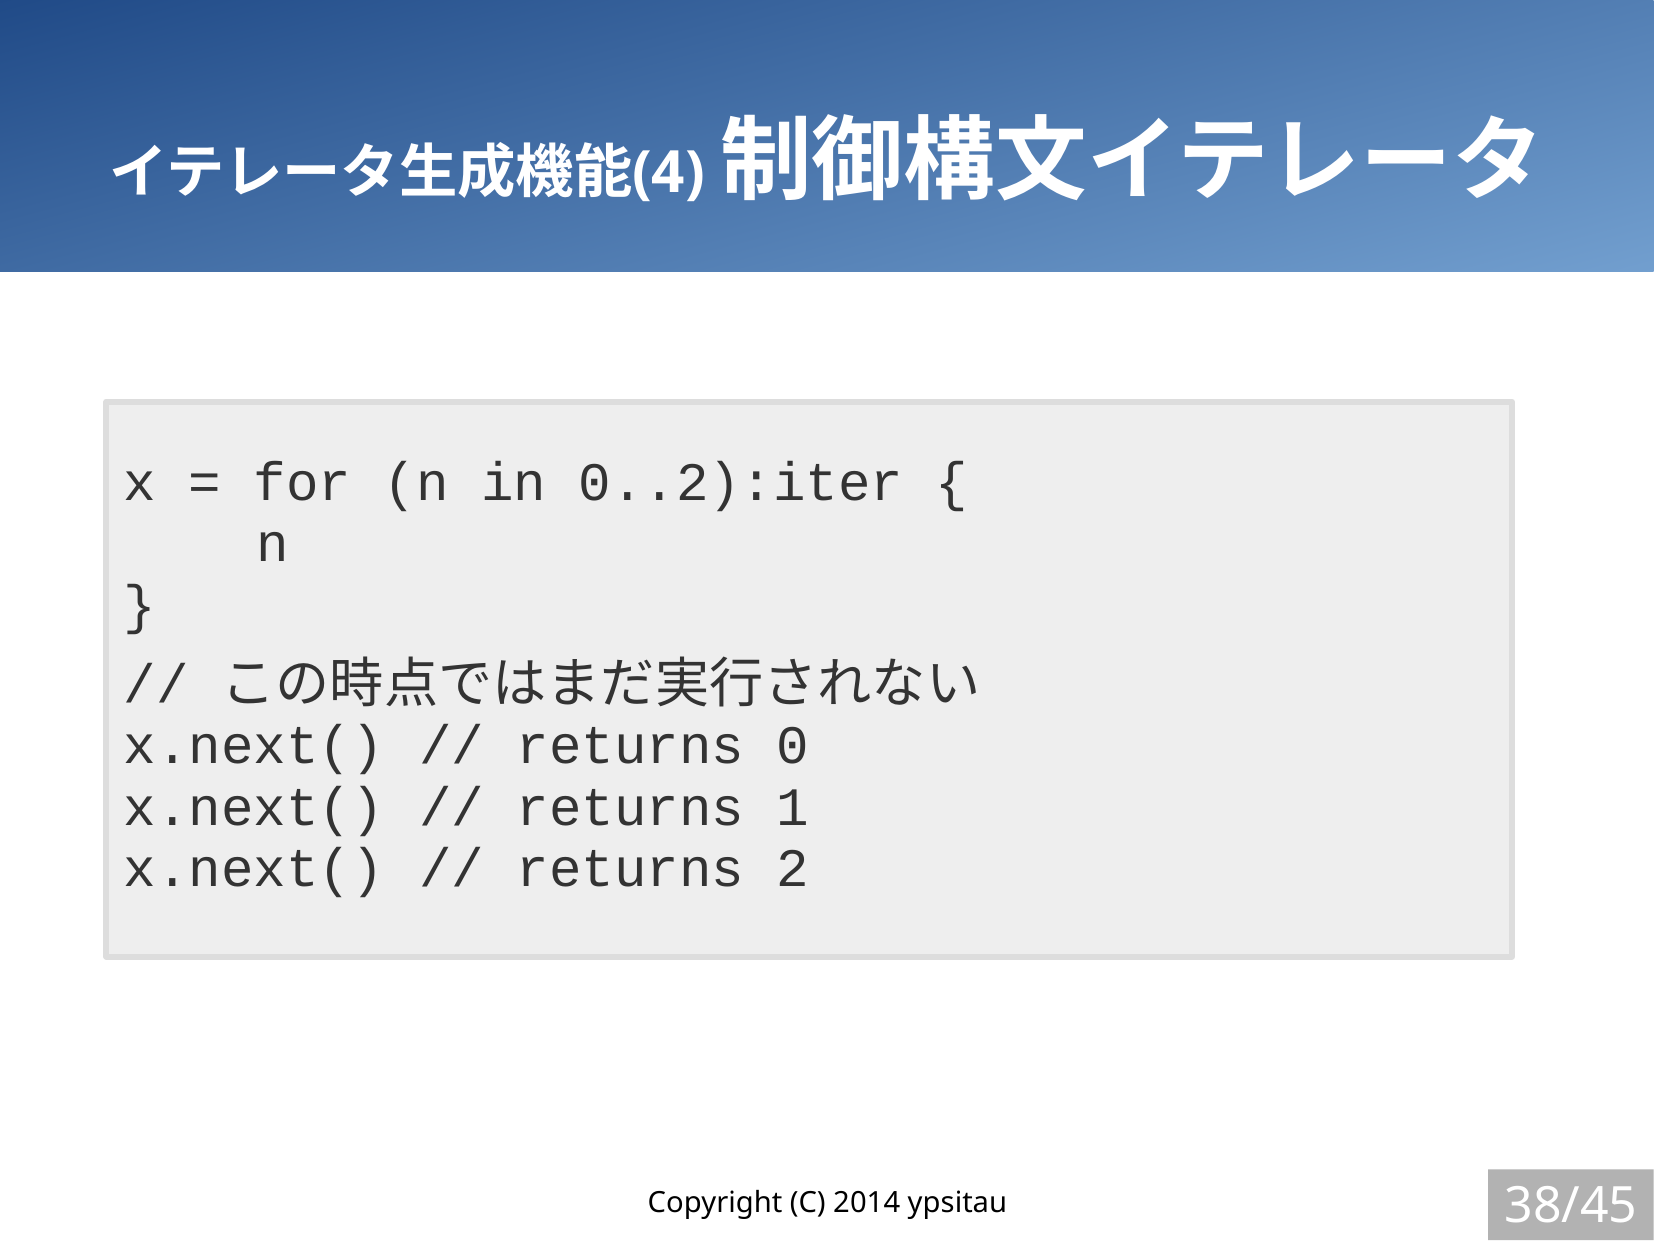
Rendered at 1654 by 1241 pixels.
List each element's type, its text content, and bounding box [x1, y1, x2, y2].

title イテレータ生成機能(4) 制御構文イテレータ [82, 49, 1571, 257]
text_box x = for (n in 0..2):iter { n } // この時点ではまだ実行されない x.next() // returns 0 x.next() // returns 1 x.next() // returns 2 [106, 401, 1512, 957]
